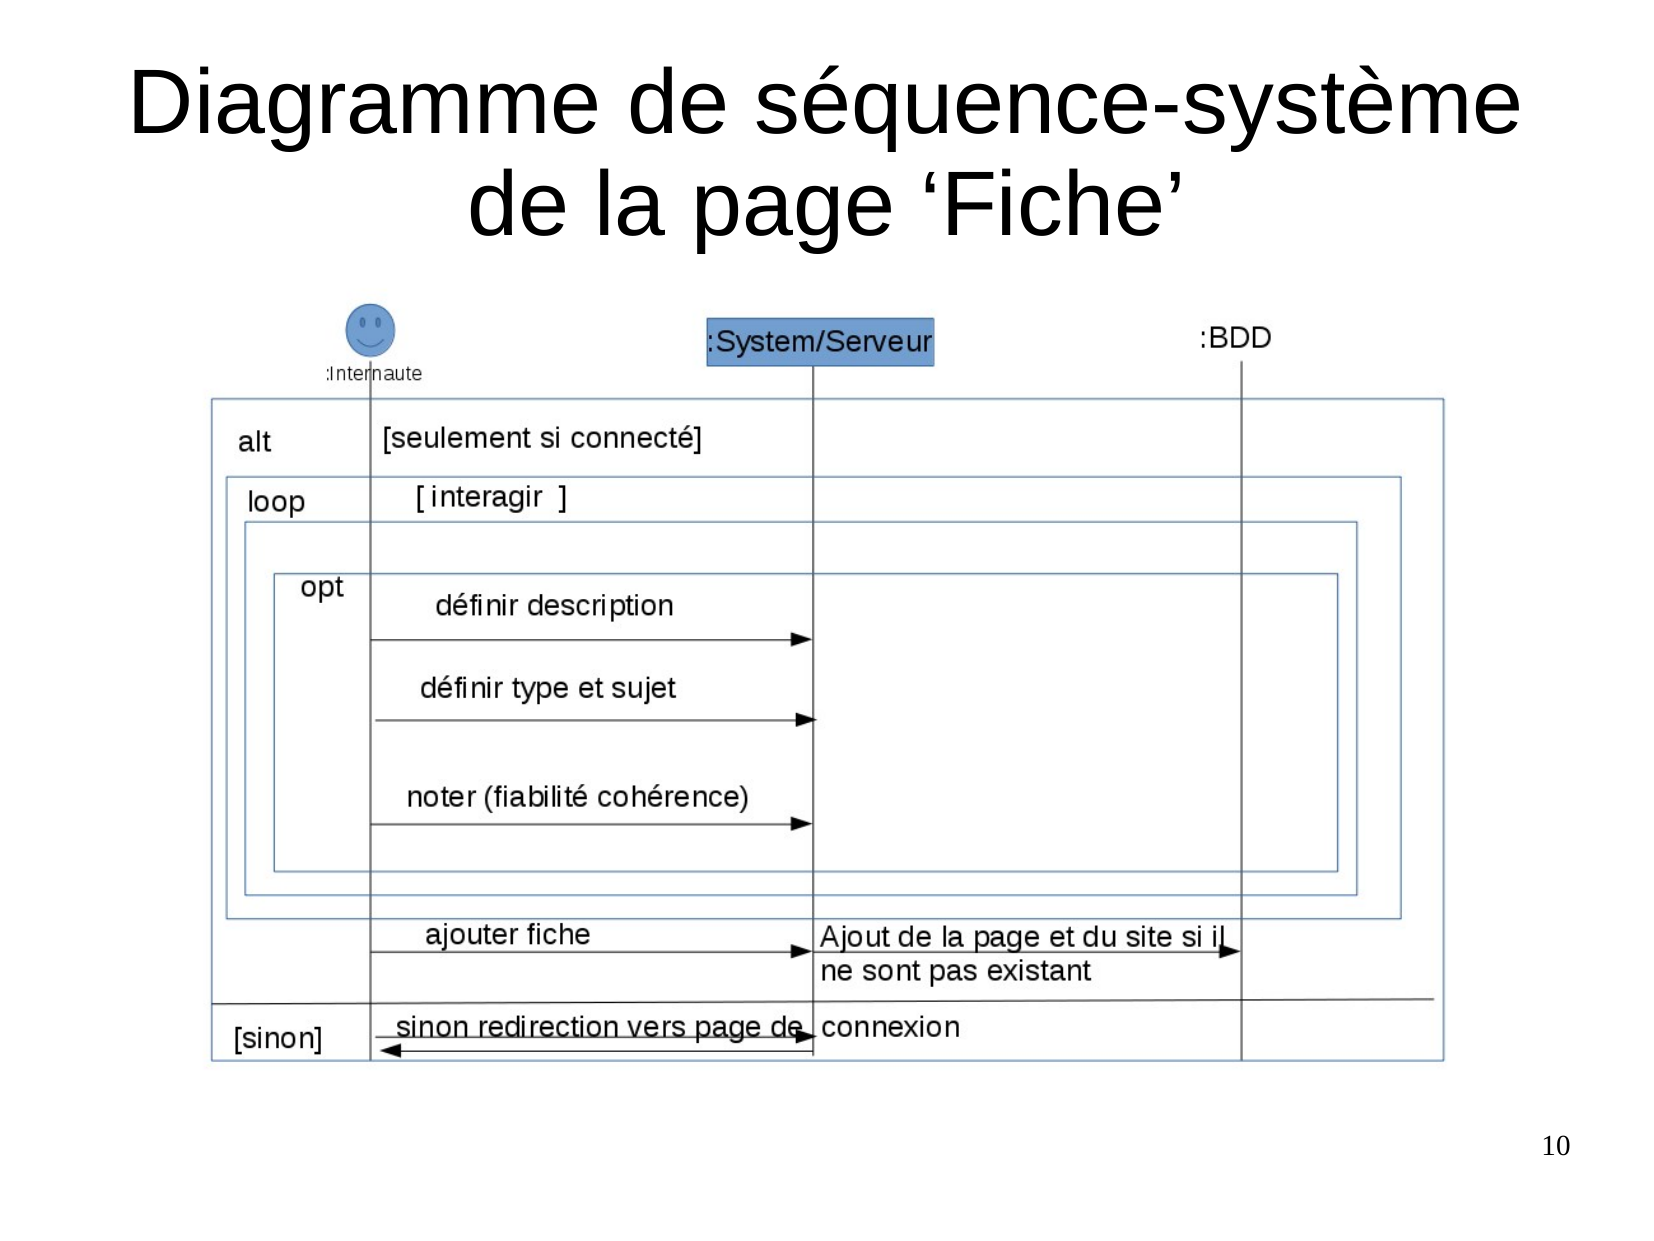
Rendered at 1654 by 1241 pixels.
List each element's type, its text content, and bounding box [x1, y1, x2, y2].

title Diagramme de séquence-système de la page ‘Fiche’ [82, 49, 1571, 257]
picture [163, 278, 1522, 1123]
